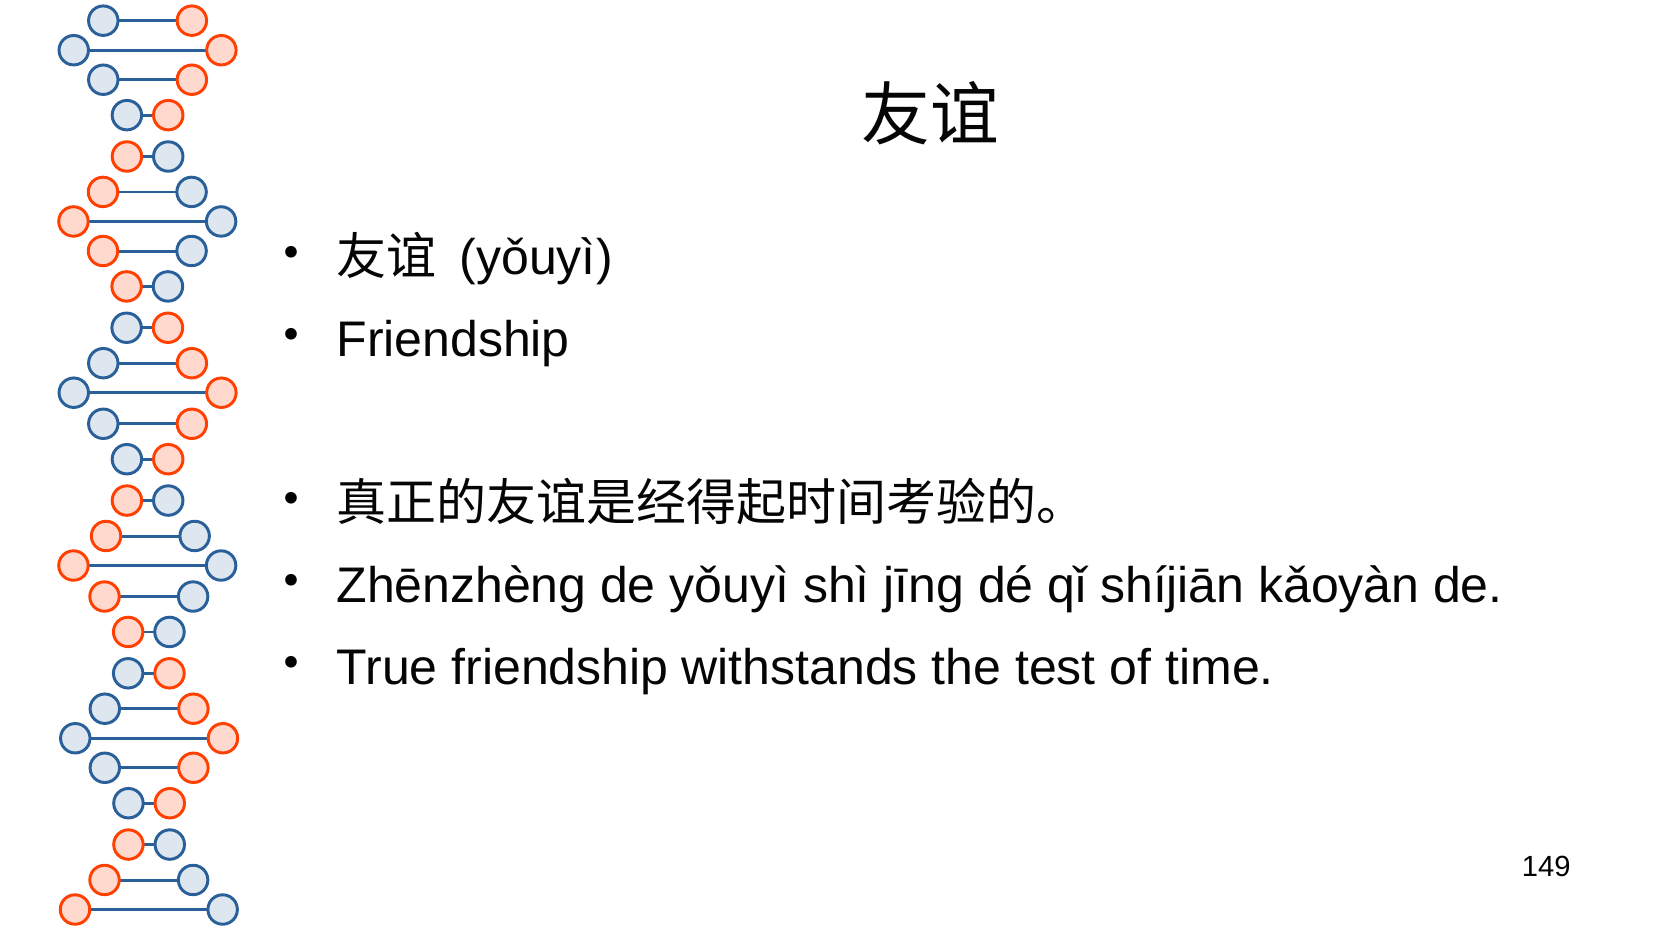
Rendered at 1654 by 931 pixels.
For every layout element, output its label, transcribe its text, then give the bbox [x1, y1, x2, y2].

list 友谊 (yǒuyì) Friendship 真正的友谊是经得起时间考验的。 Zhēnzhèng de yǒuyì shì jīng dé qǐ shíjiān kǎoyàn de. True friendship withstands the test of time. [265, 224, 1595, 764]
title 友谊 [265, 35, 1595, 189]
